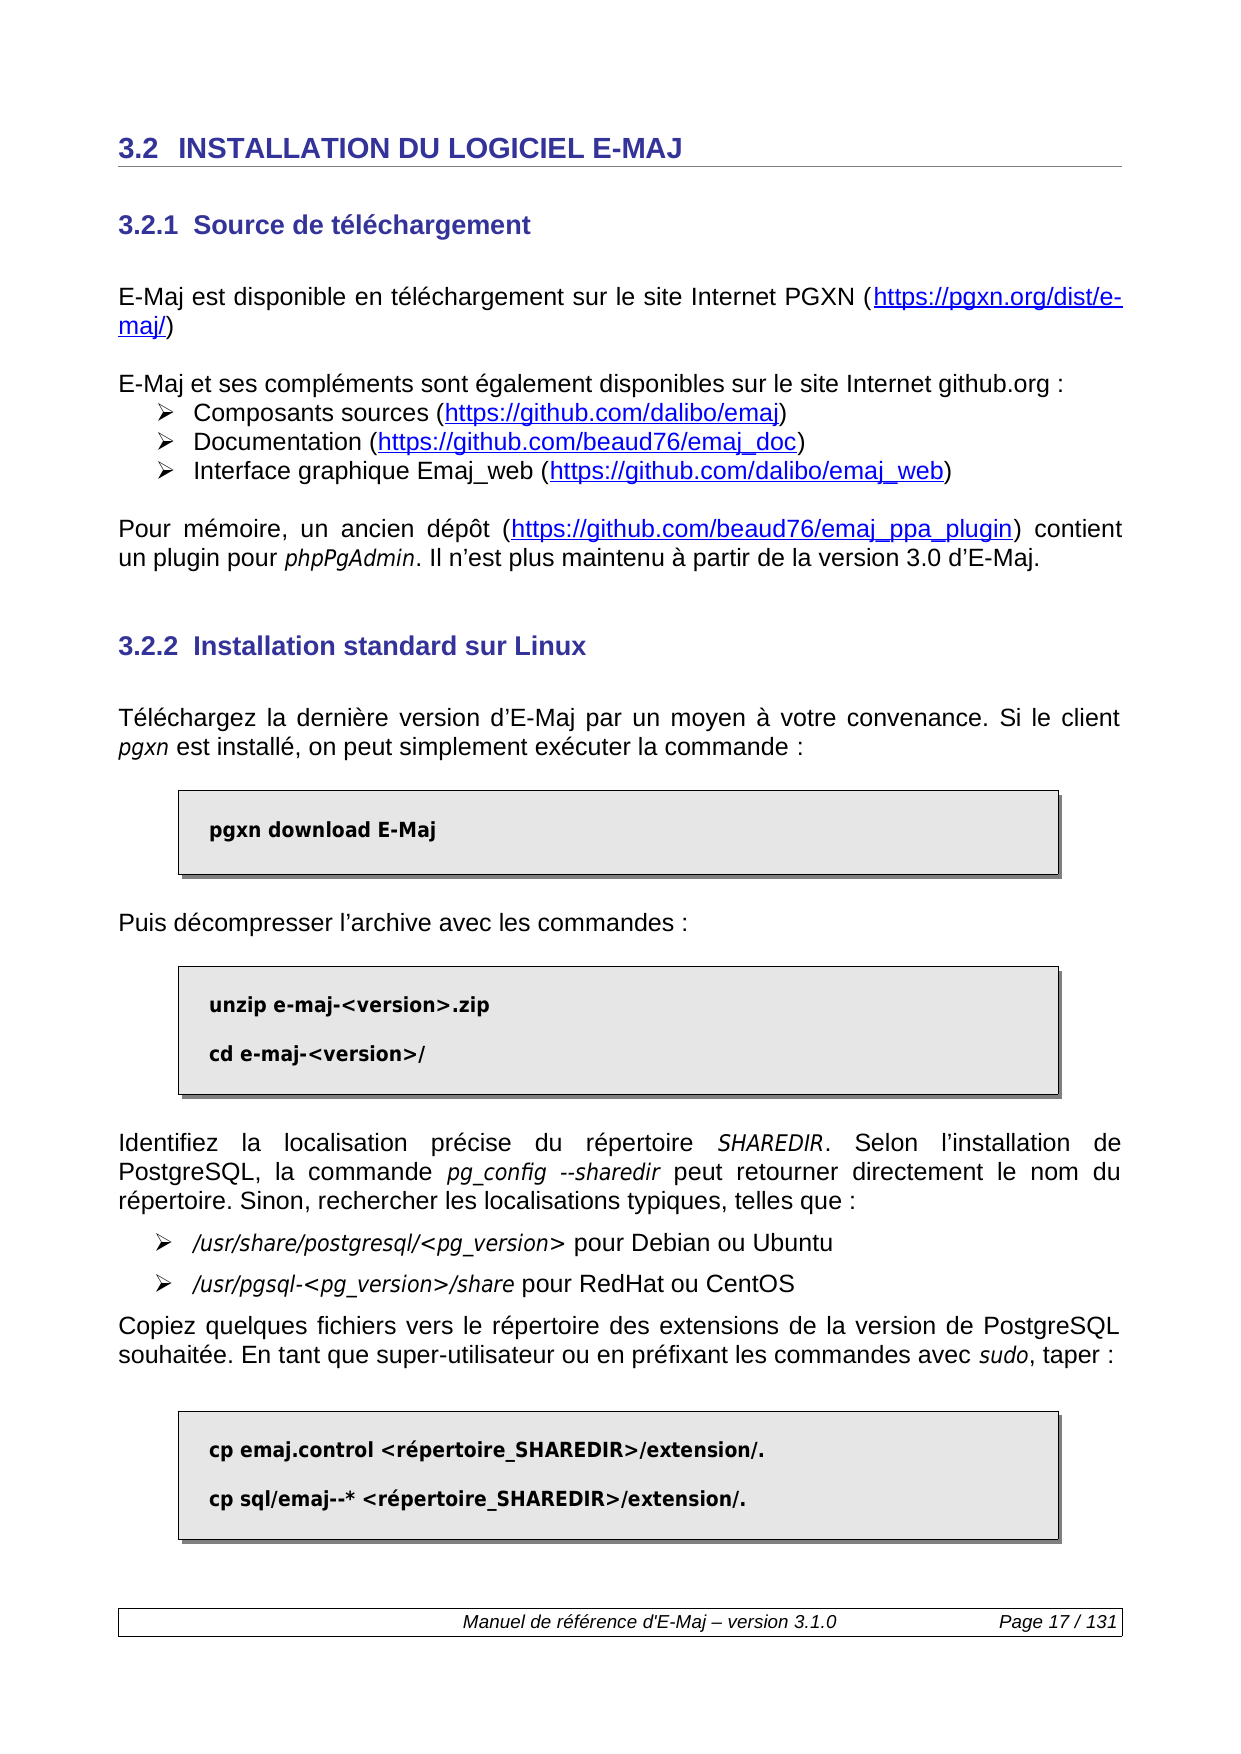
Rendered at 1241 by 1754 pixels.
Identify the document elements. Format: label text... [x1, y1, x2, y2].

list /usr/pgsql-<pg_version>/share pour RedHat ou CentOS [118, 1269, 1122, 1298]
text cp emaj.control <répertoire_SHAREDIR>/extension/. [179, 1435, 1058, 1459]
text cp sql/emaj--* <répertoire_SHAREDIR>/extension/. [179, 1484, 1058, 1508]
text Copiez quelques fichiers vers le répertoire des extensions de la version de PostgreSQL souhaitée. En tant que super-utilisateur ou en préfixant les commandes avec sudo, taper : [118, 1311, 1122, 1369]
text Pour mémoire, un ancien dépôt (https://github.com/beaud76/emaj_ppa_plugin) contient un plugin pour phpPgAdmin. Il n’est plus maintenu à partir de la version 3.0 d’E-Maj. [118, 514, 1122, 572]
list Composants sources (https://github.com/dalibo/emaj) [156, 398, 1122, 427]
text Téléchargez la dernière version d’E-Maj par un moyen à votre convenance. Si le client pgxn est installé, on peut simplement exécuter la commande : [118, 703, 1122, 761]
text Puis décompresser l’archive avec les commandes : [118, 908, 1122, 937]
list Interface graphique Emaj_web (https://github.com/dalibo/emaj_web) [156, 456, 1122, 485]
subtitle Installation du logiciel E-Maj [118, 131, 1122, 166]
text unzip e-maj-<version>.zip [179, 990, 1058, 1015]
text pgxn download E-Maj [179, 814, 1058, 839]
text cd e-maj-<version>/ [179, 1039, 1058, 1064]
text E-Maj est disponible en téléchargement sur le site Internet PGXN (https://pgxn.org/dist/e-maj/) [118, 281, 1122, 339]
list Identifiez la localisation précise du répertoire SHAREDIR. Selon l’installation de PostgreSQL, la commande pg_config --sharedir peut retourner directement le nom du répertoire. Sinon, rechercher les localisations typiques, telles que : [118, 1128, 1122, 1215]
subtitle Source de téléchargement [118, 209, 1122, 240]
text E-Maj et ses compléments sont également disponibles sur le site Internet github.org : [118, 369, 1122, 398]
subtitle Installation standard sur Linux [118, 630, 1122, 661]
list Documentation (https://github.com/beaud76/emaj_doc) [156, 427, 1122, 456]
list /usr/share/postgresql/<pg_version> pour Debian ou Ubuntu [118, 1228, 1122, 1257]
